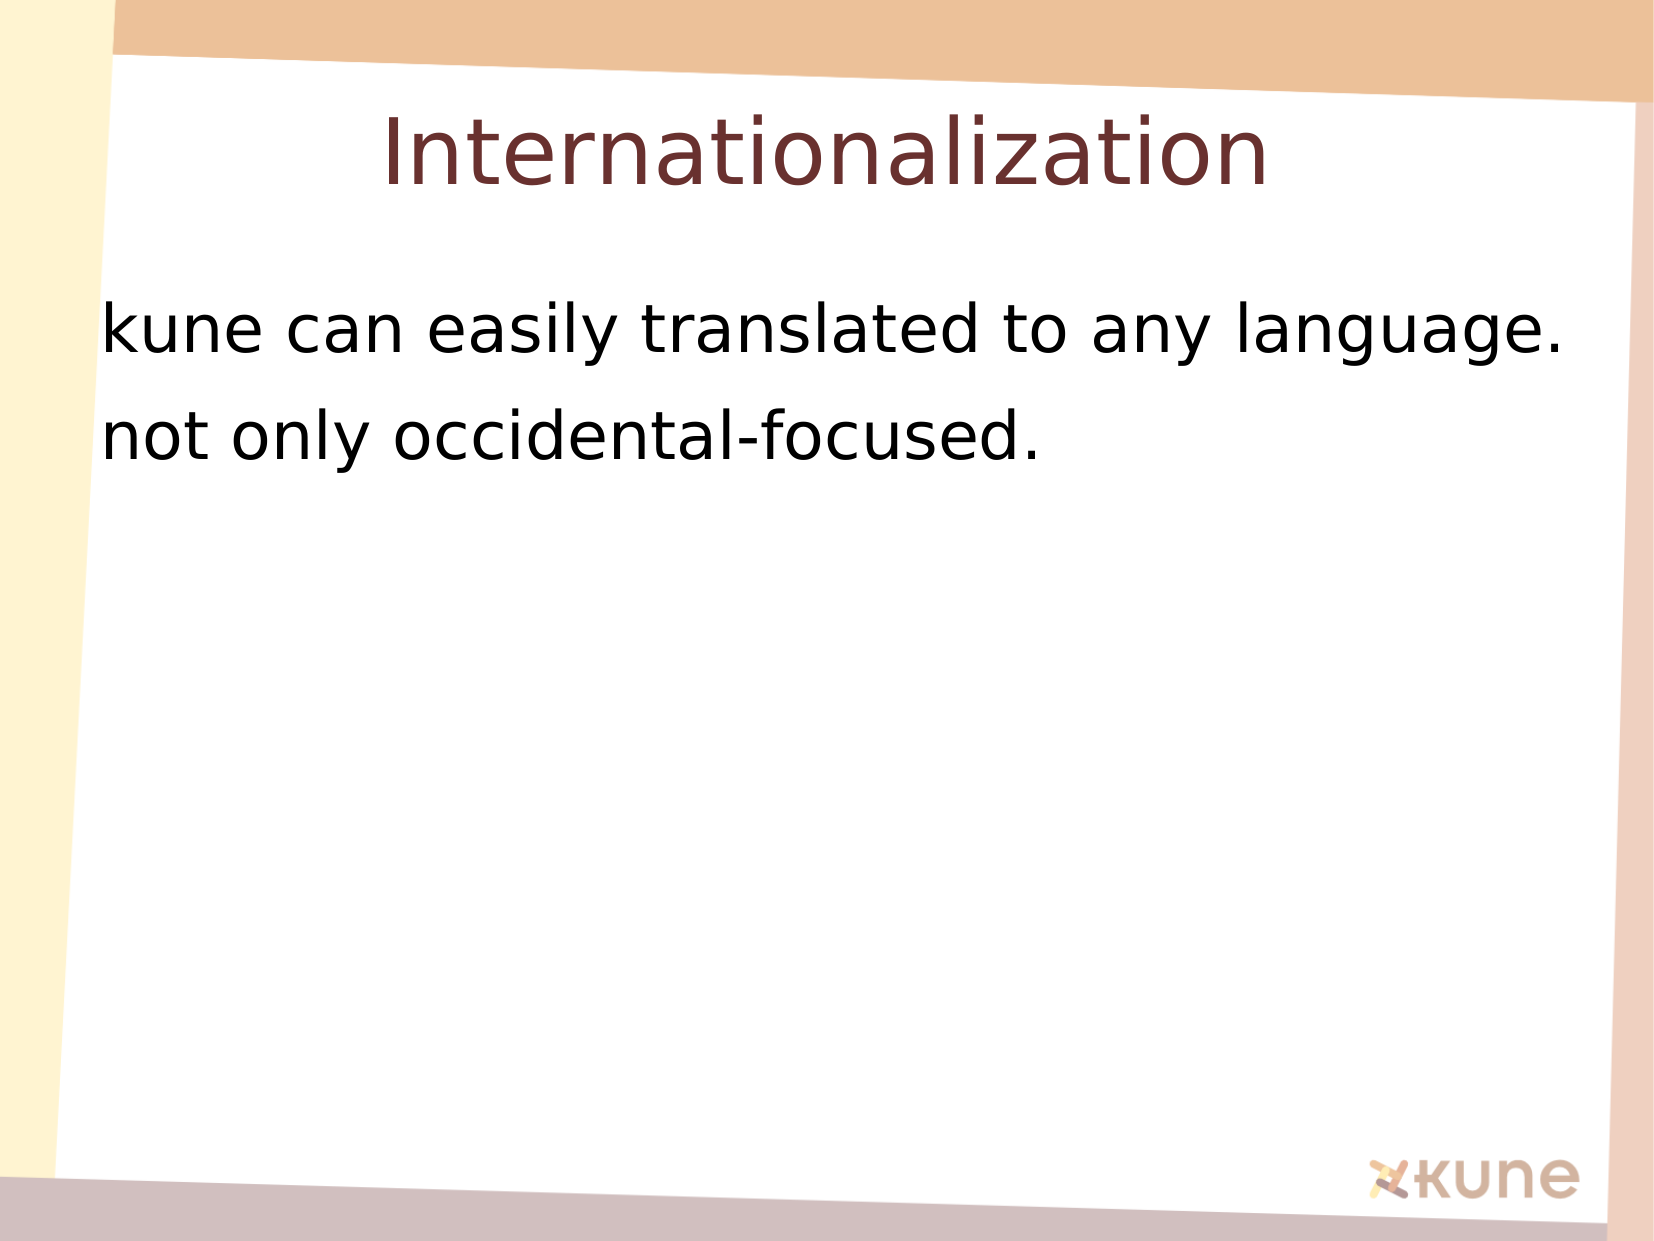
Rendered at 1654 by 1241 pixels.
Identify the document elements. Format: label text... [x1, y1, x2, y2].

picture [0, 0, 1654, 1241]
title Internationalization [82, 56, 1571, 250]
list kune can easily translated to any language. not only occidental-focused. [82, 290, 1571, 1094]
